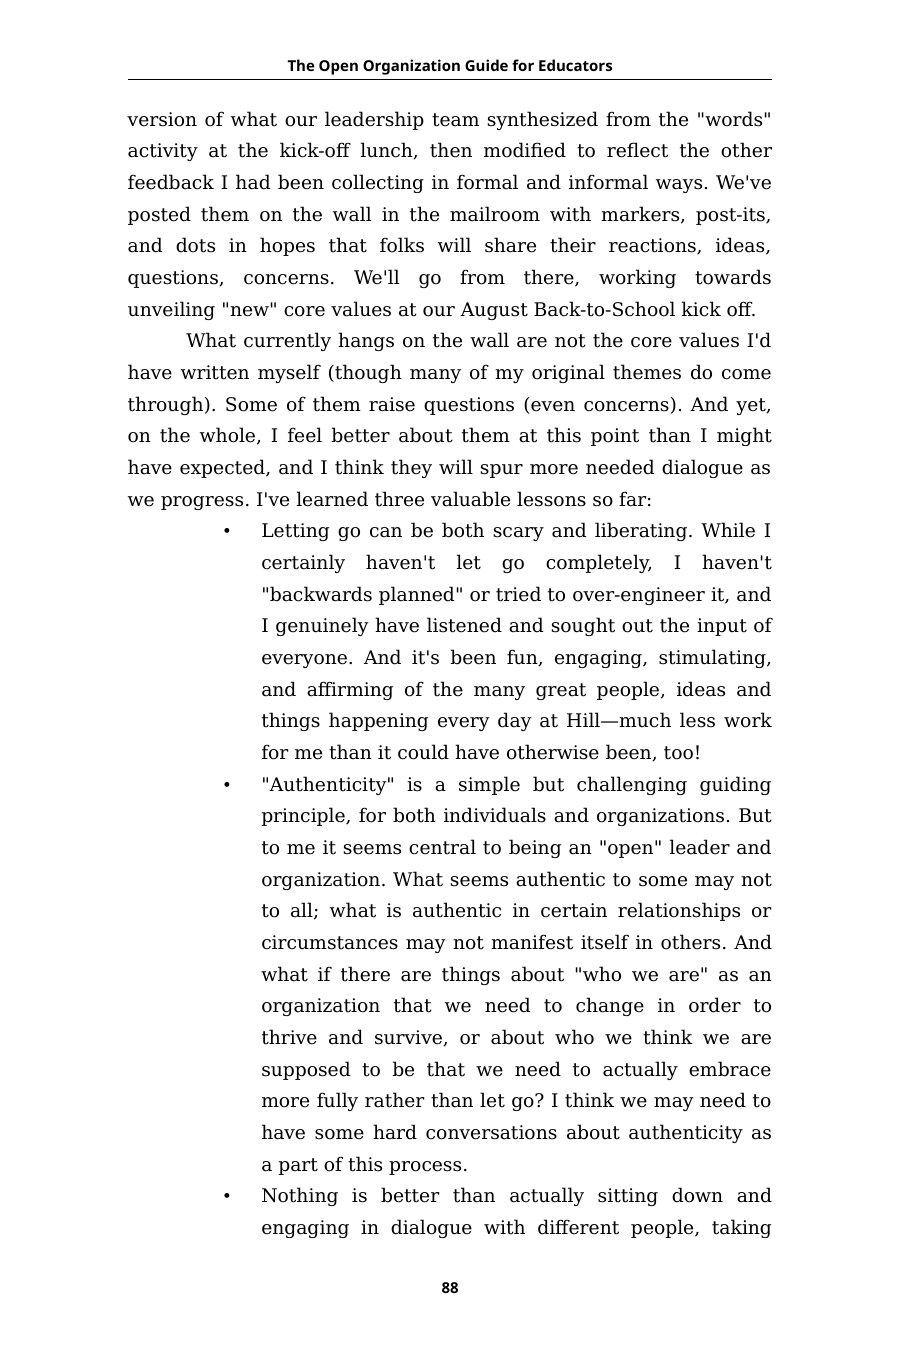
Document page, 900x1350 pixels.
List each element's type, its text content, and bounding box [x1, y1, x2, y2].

list "Authenticity" is a simple but challenging guiding principle, for both individuals and organizations. But to me it seems central to being an "open" leader and organization. What seems authentic to some may not to all; what is authentic in certain relationships or circumstances may not manifest itself in others. And what if there are things about "who we are" as an organization that we need to change in order to thrive and survive, or about who we think we are supposed to be that we need to actually embrace more fully rather than let go? I think we may need to have some hard conversations about authenticity as a part of this process. [223, 774, 772, 1176]
list Letting go can be both scary and liberating. While I certainly haven't let go completely, I haven't "backwards planned" or tried to over-engineer it, and I genuinely have listened and sought out the input of everyone. And it's been fun, engaging, stimulating, and affirming of the many great people, ideas and things happening every day at Hill—much less work for me than it could have otherwise been, too! [223, 520, 772, 764]
text What currently hangs on the wall are not the core values I'd have written myself (though many of my original themes do come through). Some of them raise questions (even concerns). And yet, on the whole, I feel better about them at this point than I might have expected, and I think they will spur more needed dialogue as we progress. I've learned three valuable lessons so far: [127, 330, 772, 511]
text version of what our leadership team synthesized from the "words" activity at the kick-off lunch, then modified to reflect the other feedback I had been collecting in formal and informal ways. We've posted them on the wall in the mailroom with markers, post-its, and dots in hopes that folks will share their reactions, ideas, questions, concerns. We'll go from there, working towards unveiling "new" core values at our August Back-to-School kick off. [127, 109, 772, 321]
list Nothing is better than actually sitting down and engaging in dialogue with different people, taking [223, 1185, 772, 1239]
